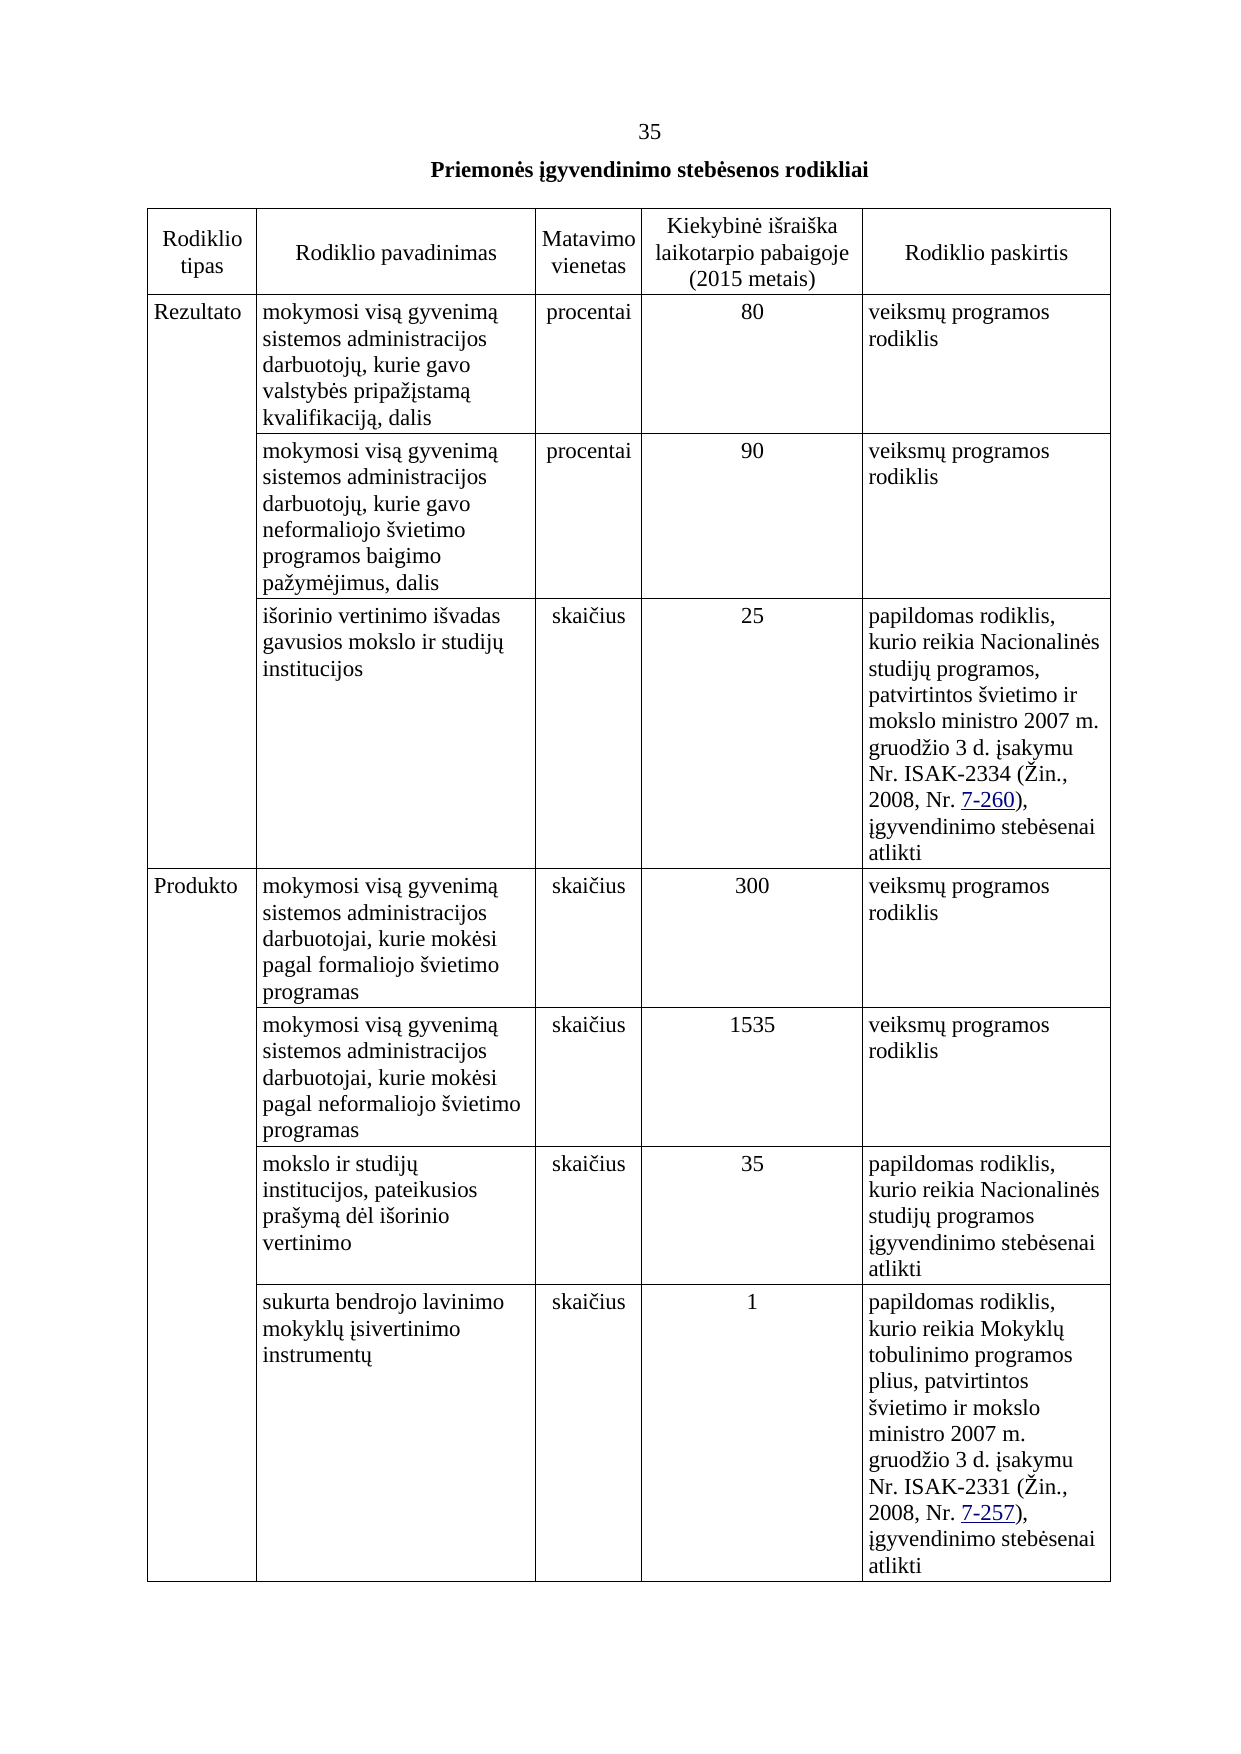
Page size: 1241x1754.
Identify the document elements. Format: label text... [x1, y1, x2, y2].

table_header Rodiklio tipas [148, 209, 256, 294]
table_cell papildomas rodiklis, kurio reikia Nacionalinės studijų programos, patvirtintos švietimo ir mokslo ministro 2007 m. gruodžio 3 d. įsakymu Nr. ISAK-2334 (Žin., 2008, Nr. 7-260), įgyvendinimo stebėsenai atlikti [863, 599, 1110, 868]
table_cell 25 [642, 599, 862, 868]
table_header Kiekybinė išraiška laikotarpio pabaigoje (2015 metais) [642, 209, 862, 294]
table_cell 300 [642, 869, 862, 1007]
table_cell 35 [642, 1147, 862, 1284]
table_cell Produkto [148, 869, 256, 1581]
table_cell 1535 [642, 1008, 862, 1146]
table_header Rodiklio paskirtis [863, 209, 1110, 294]
table_cell Rezultato [148, 295, 256, 868]
table_cell procentai [536, 295, 641, 433]
table_cell mokymosi visą gyvenimą sistemos administracijos darbuotojų, kurie gavo valstybės pripažįstamą kvalifikaciją, dalis [257, 295, 535, 433]
table_cell skaičius [536, 1285, 641, 1581]
table_cell 1 [642, 1285, 862, 1581]
table_header Rodiklio pavadinimas [257, 209, 535, 294]
table_cell veiksmų programos rodiklis [863, 434, 1110, 598]
table_cell skaičius [536, 869, 641, 1007]
table_cell veiksmų programos rodiklis [863, 295, 1110, 433]
table_cell mokslo ir studijų institucijos, pateikusios prašymą dėl išorinio vertinimo [257, 1147, 535, 1284]
table_cell mokymosi visą gyvenimą sistemos administracijos darbuotojai, kurie mokėsi pagal formaliojo švietimo programas [257, 869, 535, 1007]
table_cell mokymosi visą gyvenimą sistemos administracijos darbuotojai, kurie mokėsi pagal neformaliojo švietimo programas [257, 1008, 535, 1146]
table_cell papildomas rodiklis, kurio reikia Nacionalinės studijų programos įgyvendinimo stebėsenai atlikti [863, 1147, 1110, 1284]
table_cell skaičius [536, 599, 641, 868]
text Priemonės įgyvendinimo stebėsenos rodikliai [148, 156, 1152, 182]
table_cell skaičius [536, 1008, 641, 1146]
table_cell sukurta bendrojo lavinimo mokyklų įsivertinimo instrumentų [257, 1285, 535, 1581]
table_cell 90 [642, 434, 862, 598]
table_cell mokymosi visą gyvenimą sistemos administracijos darbuotojų, kurie gavo neformaliojo švietimo programos baigimo pažymėjimus, dalis [257, 434, 535, 598]
table_cell veiksmų programos rodiklis [863, 869, 1110, 1007]
table_cell procentai [536, 434, 641, 598]
table_cell išorinio vertinimo išvadas gavusios mokslo ir studijų institucijos [257, 599, 535, 868]
table_cell skaičius [536, 1147, 641, 1284]
table_cell veiksmų programos rodiklis [863, 1008, 1110, 1146]
table_header Matavimo vienetas [536, 209, 641, 294]
table_cell papildomas rodiklis, kurio reikia Mokyklų tobulinimo programos plius, patvirtintos švietimo ir mokslo ministro 2007 m. gruodžio 3 d. įsakymu Nr. ISAK-2331 (Žin., 2008, Nr. 7-257), įgyvendinimo stebėsenai atlikti [863, 1285, 1110, 1581]
table_cell 80 [642, 295, 862, 433]
